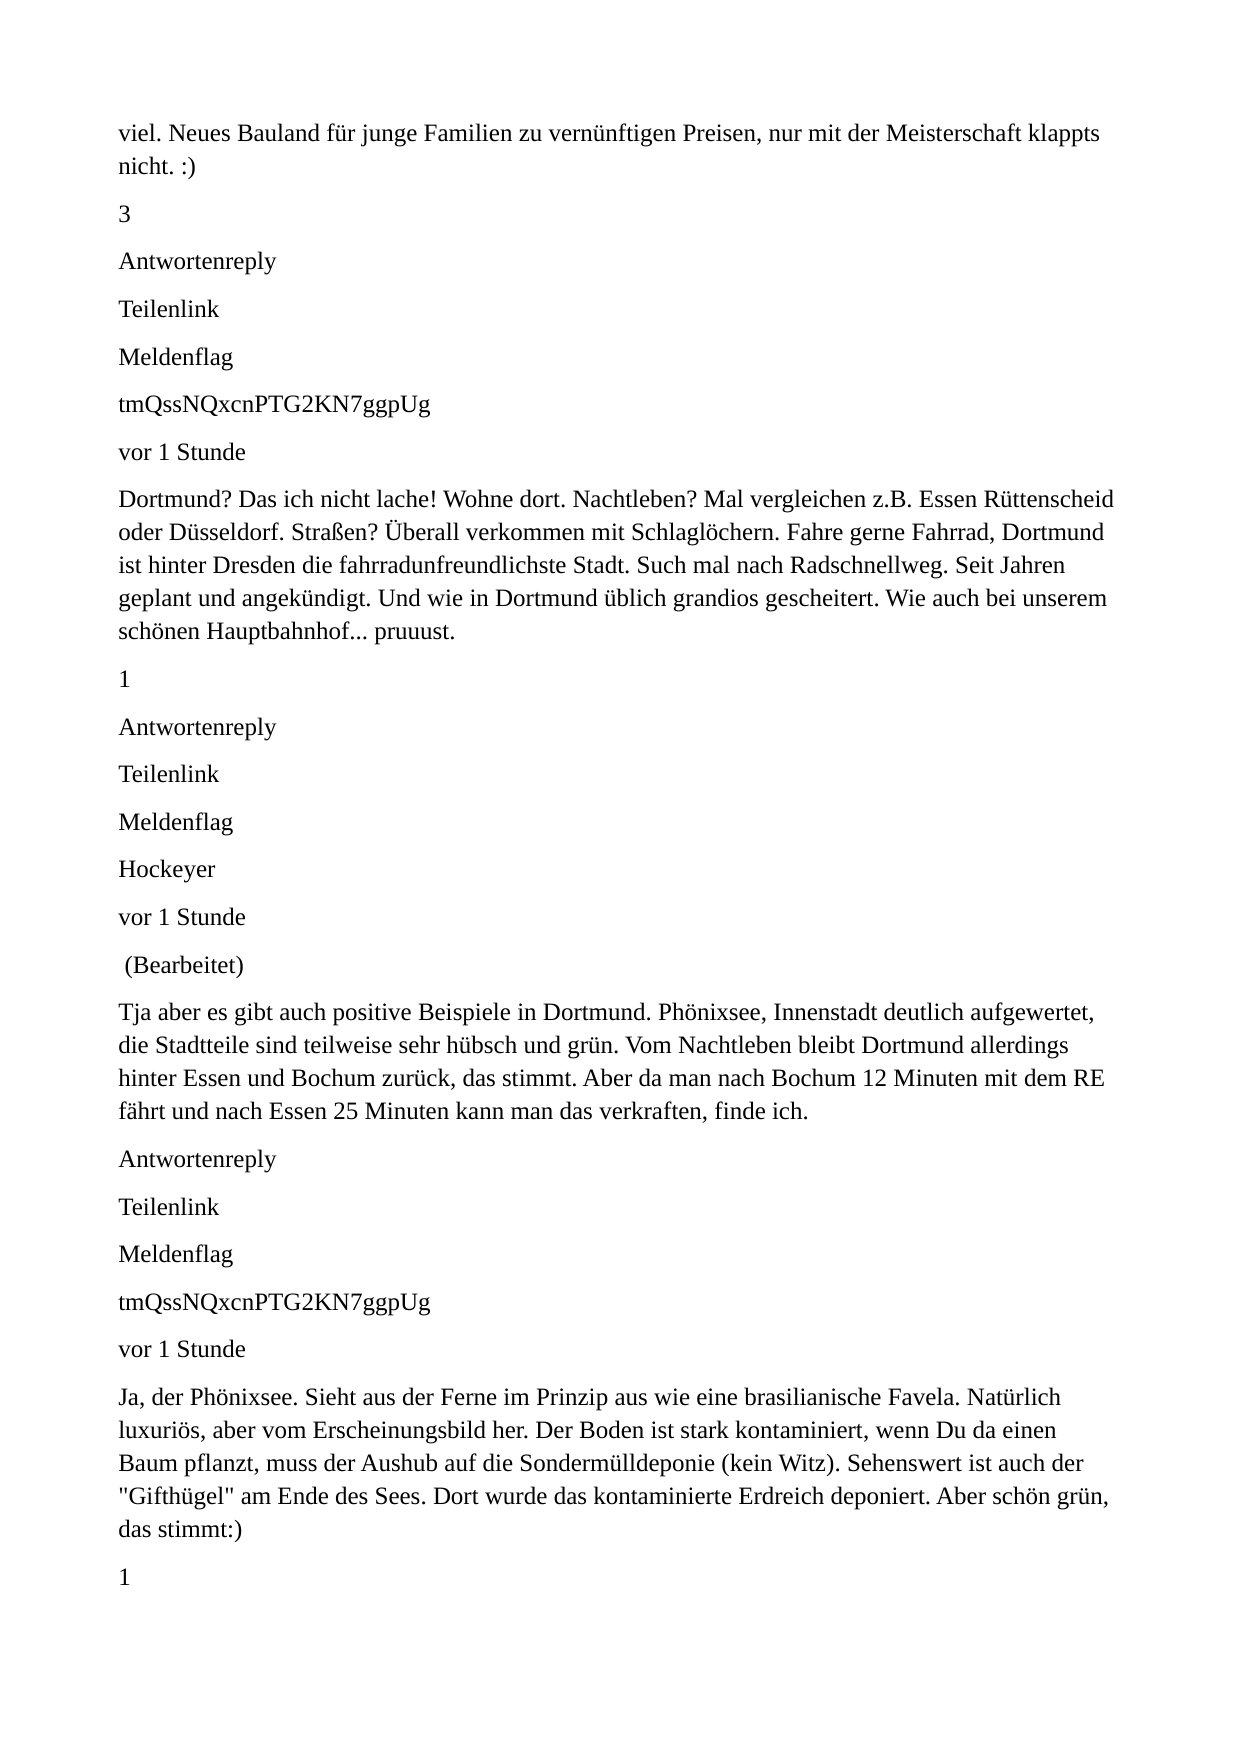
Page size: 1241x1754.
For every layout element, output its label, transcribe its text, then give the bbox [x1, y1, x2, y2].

text vor 1 Stunde [118, 437, 1122, 466]
text Dortmund? Das ich nicht lache! Wohne dort. Nachtleben? Mal vergleichen z.B. Essen Rüttenscheid oder Düsseldorf. Straßen? Überall verkommen mit Schlaglöchern. Fahre gerne Fahrrad, Dortmund ist hinter Dresden die fahrradunfreundlichste Stadt. Such mal nach Radschnellweg. Seit Jahren geplant und angekündigt. Und wie in Dortmund üblich grandios gescheitert. Wie auch bei unserem schönen Hauptbahnhof... pruuust. [118, 484, 1122, 645]
text Meldenflag [118, 807, 1122, 836]
text (Bearbeitet) [118, 950, 1122, 978]
text Hockeyer [118, 854, 1122, 883]
text Antwortenreply [118, 1144, 1122, 1173]
text vor 1 Stunde [118, 1334, 1122, 1363]
text tmQssNQxcnPTG2KN7ggpUg [118, 1287, 1122, 1316]
text Meldenflag [118, 1239, 1122, 1268]
text 3 [118, 199, 1122, 227]
text Antwortenreply [118, 712, 1122, 740]
text Meldenflag [118, 342, 1122, 370]
text Antwortenreply [118, 246, 1122, 275]
text tmQssNQxcnPTG2KN7ggpUg [118, 389, 1122, 418]
text 1 [118, 1562, 1122, 1590]
text Teilenlink [118, 294, 1122, 323]
text Ja, der Phönixsee. Sieht aus der Ferne im Prinzip aus wie eine brasilianische Favela. Natürlich luxuriös, aber vom Erscheinungsbild her. Der Boden ist stark kontaminiert, wenn Du da einen Baum pflanzt, muss der Aushub auf die Sondermülldeponie (kein Witz). Sehenswert ist auch der "Gifthügel" am Ende des Sees. Dort wurde das kontaminierte Erdreich deponiert. Aber schön grün, das stimmt:) [118, 1382, 1122, 1543]
text vor 1 Stunde [118, 902, 1122, 931]
text Tja aber es gibt auch positive Beispiele in Dortmund. Phönixsee, Innenstadt deutlich aufgewertet, die Stadtteile sind teilweise sehr hübsch und grün. Vom Nachtleben bleibt Dortmund allerdings hinter Essen und Bochum zurück, das stimmt. Aber da man nach Bochum 12 Minuten mit dem RE fährt und nach Essen 25 Minuten kann man das verkraften, finde ich. [118, 997, 1122, 1125]
text 1 [118, 664, 1122, 693]
text Teilenlink [118, 759, 1122, 788]
text viel. Neues Bauland für junge Familien zu vernünftigen Preisen, nur mit der Meisterschaft klappts nicht. :) [118, 118, 1122, 180]
text Teilenlink [118, 1192, 1122, 1220]
